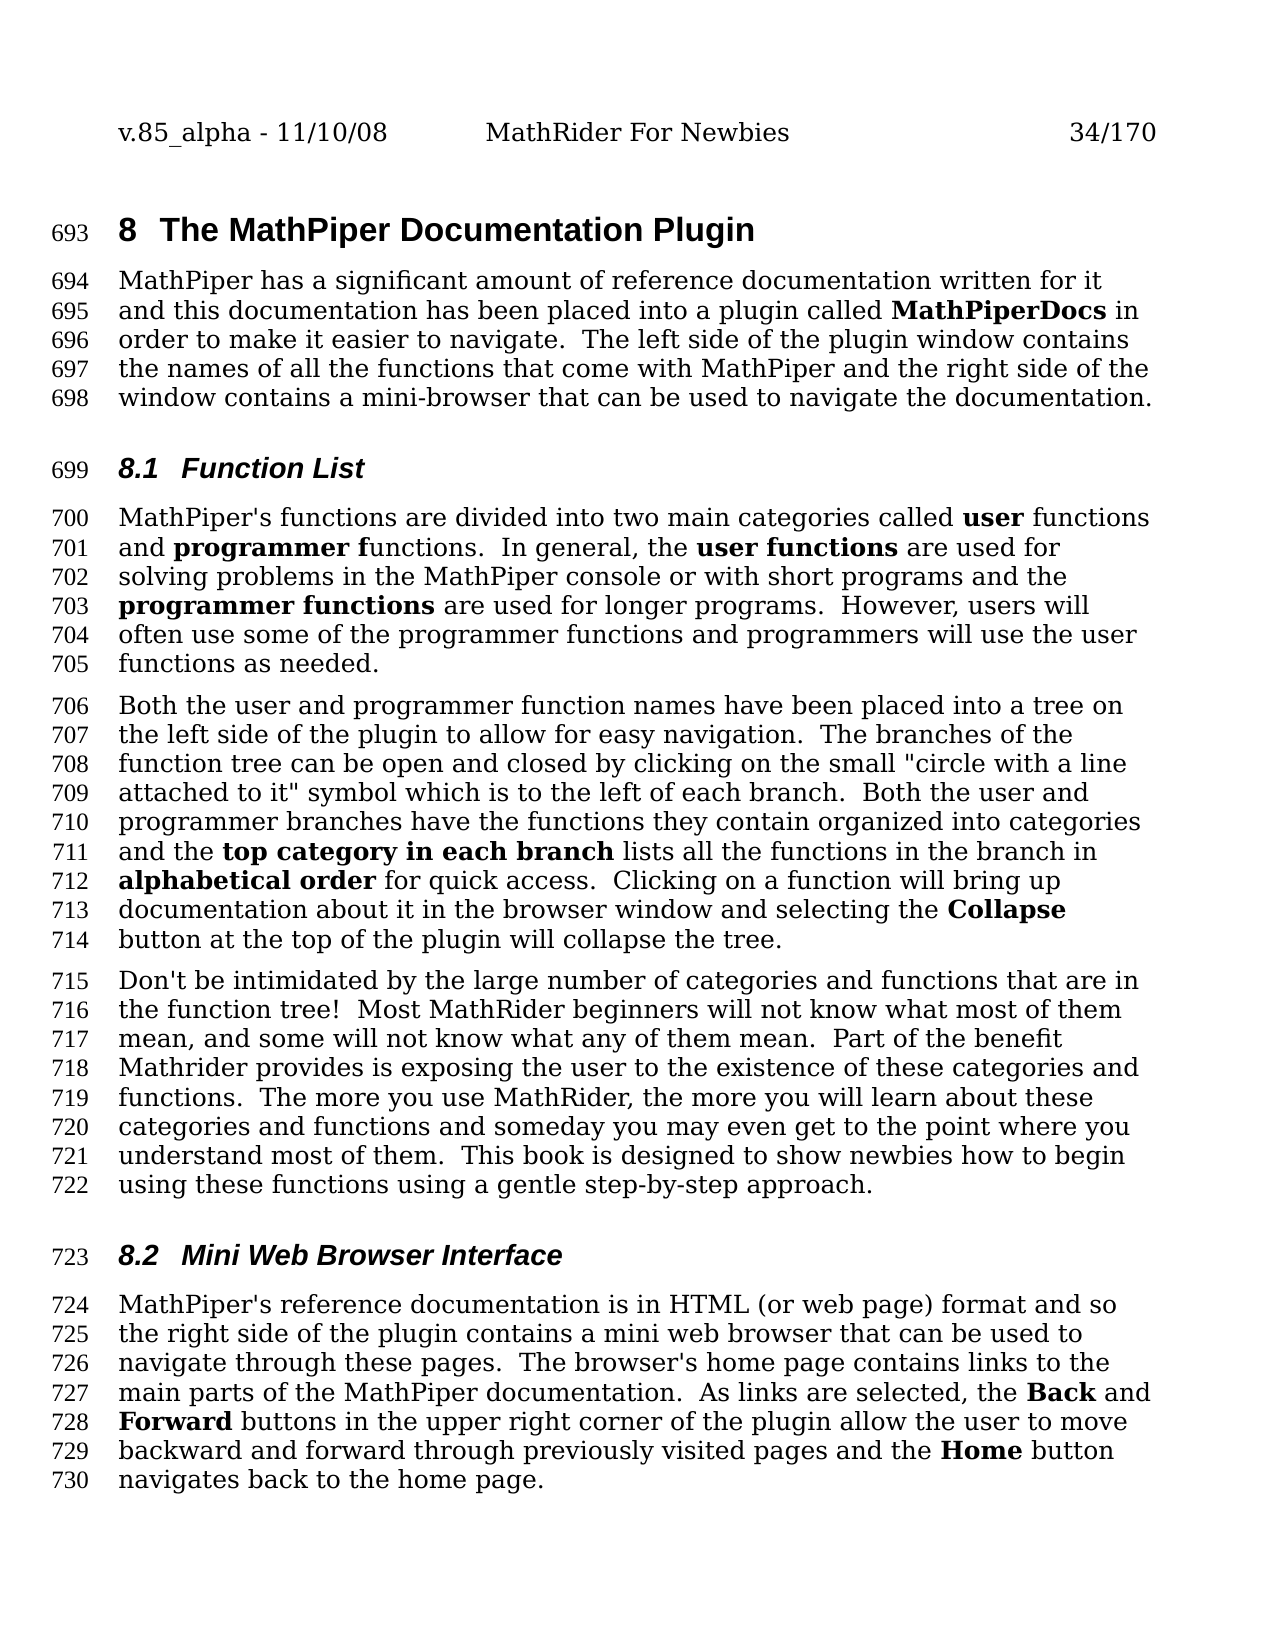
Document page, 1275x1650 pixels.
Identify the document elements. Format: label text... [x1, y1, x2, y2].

text MathPiper has a significant amount of reference documentation written for it and this documentation has been placed into a plugin called MathPiperDocs in order to make it easier to navigate. The left side of the plugin window contains the names of all the functions that come with MathPiper and the right side of the window contains a mini-browser that can be used to navigate the documentation. [118, 266, 1157, 412]
text MathPiper's reference documentation is in HTML (or web page) format and so the right side of the plugin contains a mini web browser that can be used to navigate through these pages. The browser's home page contains links to the main parts of the MathPiper documentation. As links are selected, the Back and Forward buttons in the upper right corner of the plugin allow the user to move backward and forward through previously visited pages and the Home button navigates back to the home page. [118, 1290, 1157, 1495]
subtitle Mini Web Browser Interface [118, 1238, 1157, 1272]
text Both the user and programmer function names have been placed into a tree on the left side of the plugin to allow for easy navigation. The branches of the function tree can be open and closed by clicking on the small "circle with a line attached to it" symbol which is to the left of each branch. Both the user and programmer branches have the functions they contain organized into categories and the top category in each branch lists all the functions in the branch in alphabetical order for quick access. Clicking on a function will bring up documentation about it in the browser window and selecting the Collapse button at the top of the plugin will collapse the tree. [118, 691, 1157, 954]
text MathPiper's functions are divided into two main categories called user functions and programmer functions. In general, the user functions are used for solving problems in the MathPiper console or with short programs and the programmer functions are used for longer programs. However, users will often use some of the programmer functions and programmers will use the user functions as needed. [118, 503, 1157, 679]
text Don't be intimidated by the large number of categories and functions that are in the function tree! Most MathRider beginners will not know what most of them mean, and some will not know what any of them mean. Part of the benefit Mathrider provides is exposing the user to the existence of these categories and functions. The more you use MathRider, the more you will learn about these categories and functions and someday you may even get to the point where you understand most of them. This book is designed to show newbies how to begin using these functions using a gentle step-by-step approach. [118, 966, 1157, 1199]
subtitle The MathPiper Documentation Plugin [118, 210, 1157, 248]
subtitle Function List [118, 452, 1157, 485]
